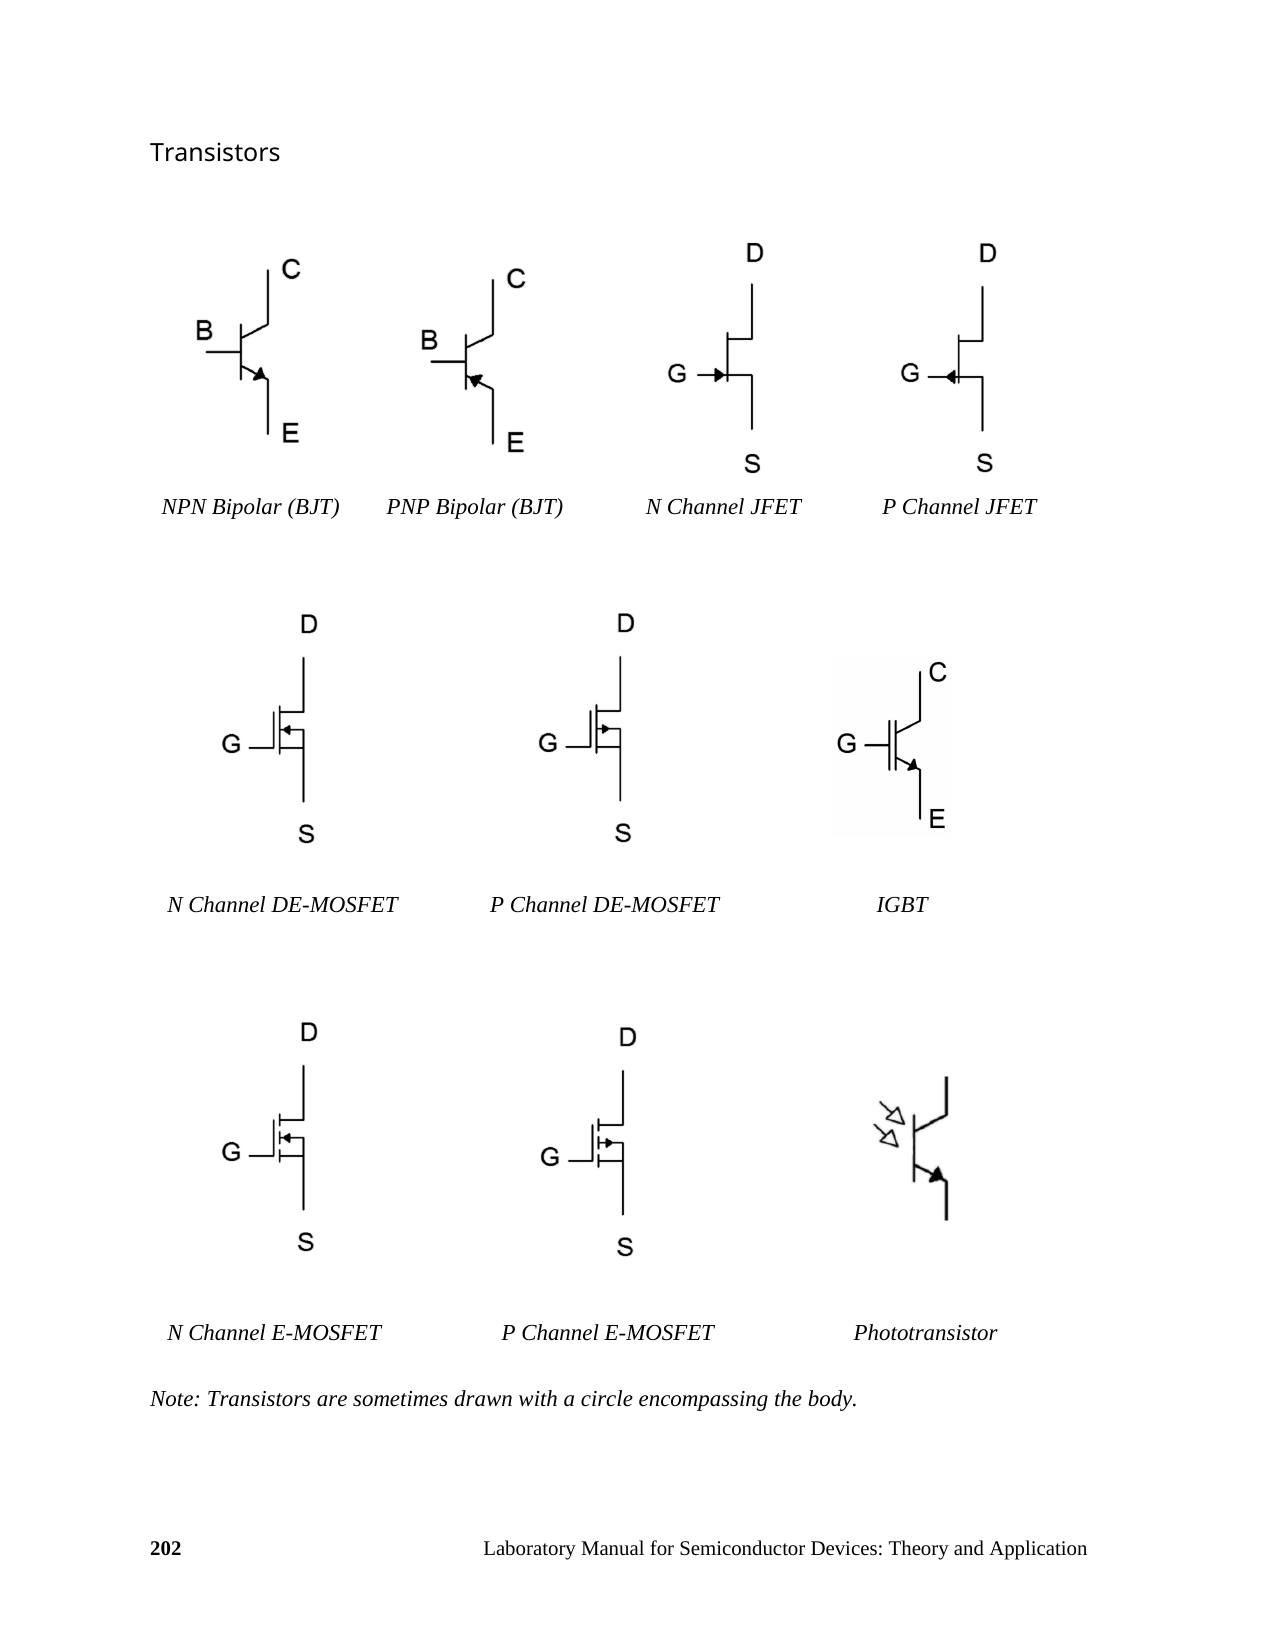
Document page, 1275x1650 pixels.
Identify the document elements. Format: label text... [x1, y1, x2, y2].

picture [657, 229, 778, 480]
text NPN Bipolar (BJT) PNP Bipolar (BJT) N Channel JFET P Channel JFET [150, 493, 1125, 520]
text Transistors [150, 135, 1125, 169]
text N Channel E-MOSFET P Channel E-MOSFET Phototransistor [150, 1319, 1125, 1345]
text Note: Transistors are sometimes drawn with a circle encompassing the body. [150, 1385, 1125, 1411]
picture [831, 653, 952, 836]
picture [174, 247, 325, 454]
text N Channel DE-MOSFET P Channel DE-MOSFET IGBT [150, 891, 1125, 917]
picture [528, 1015, 648, 1265]
picture [526, 601, 647, 851]
picture [208, 1011, 329, 1260]
picture [891, 232, 1011, 481]
picture [791, 1020, 972, 1269]
picture [208, 602, 329, 852]
picture [399, 257, 550, 465]
